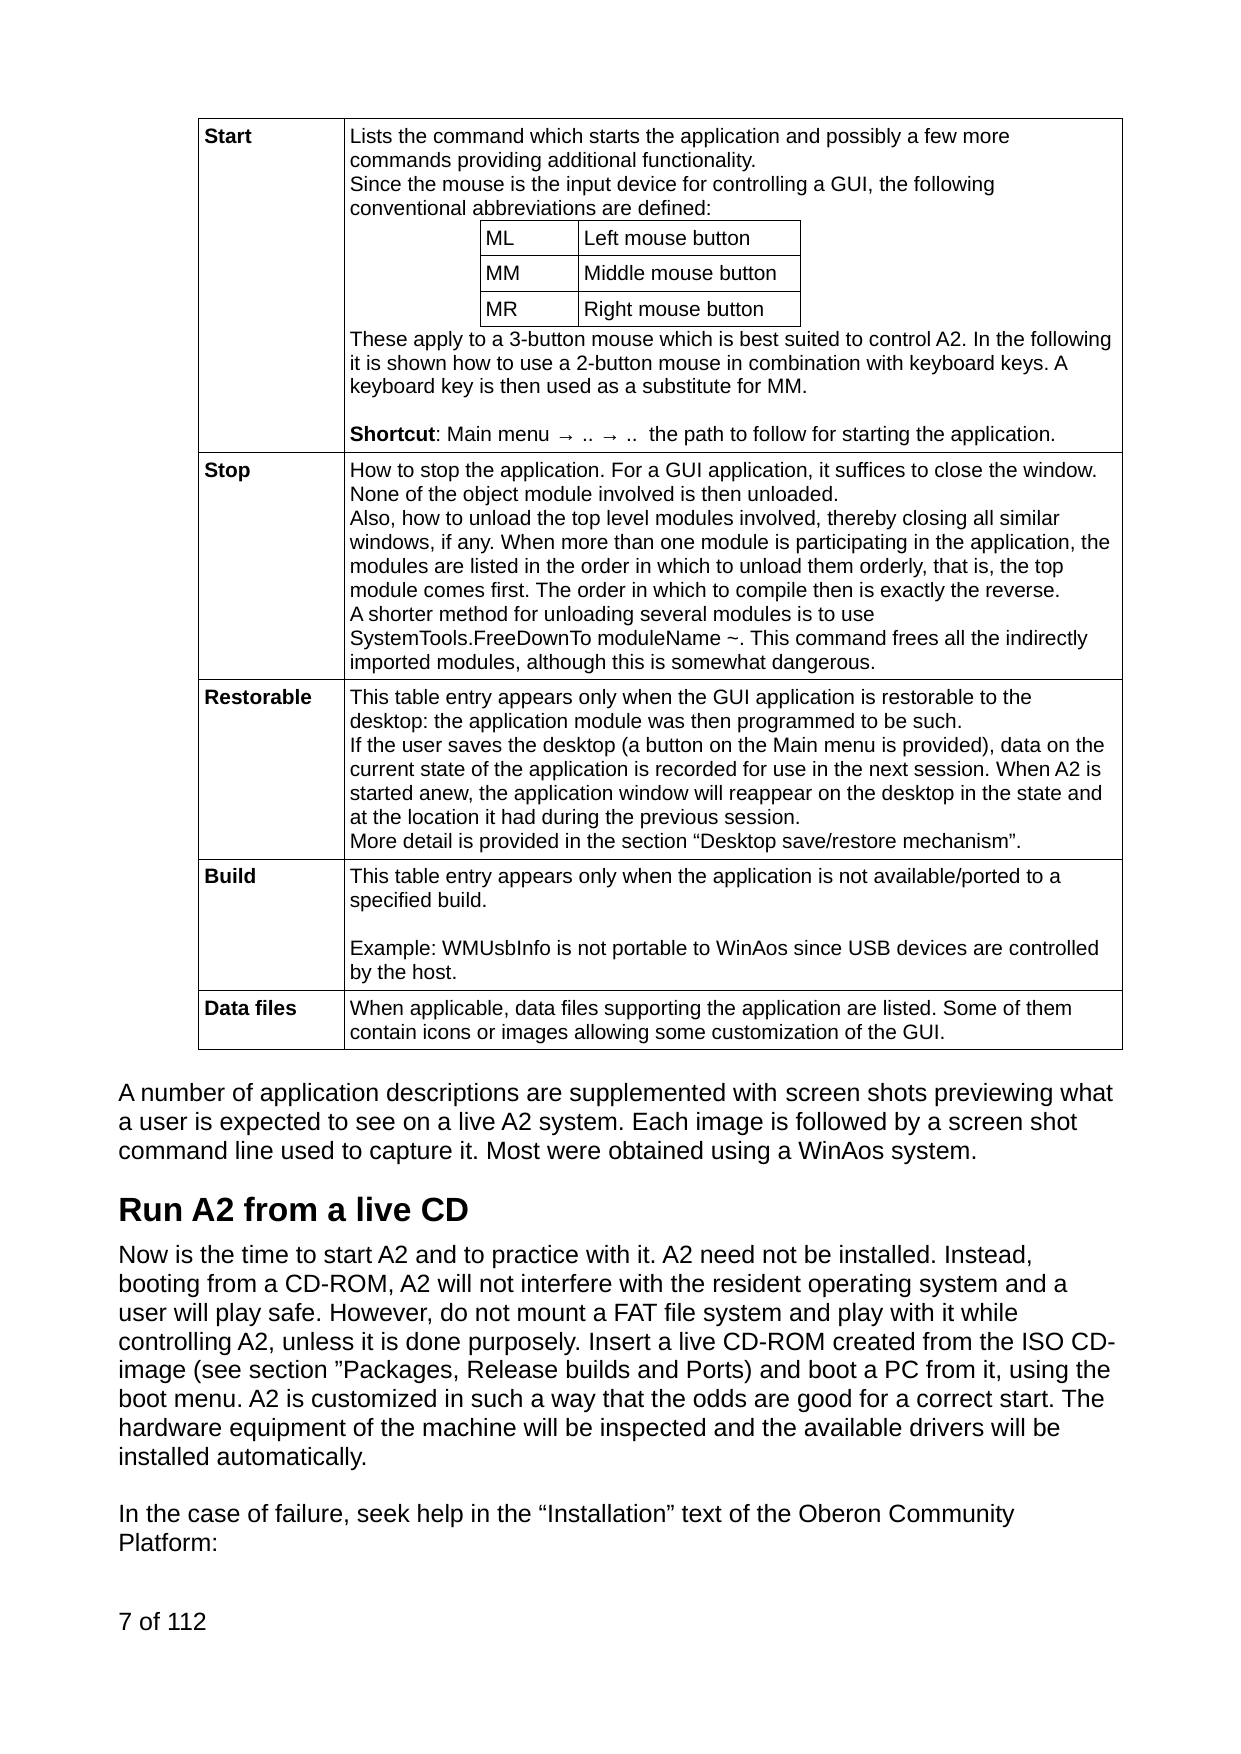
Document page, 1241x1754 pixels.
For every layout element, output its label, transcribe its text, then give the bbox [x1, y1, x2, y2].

table_cell Middle mouse button [579, 256, 800, 291]
table_cell This table entry appears only when the GUI application is restorable to the desktop: the application module was then programmed to be such. If the user saves the desktop (a button on the Main menu is provided), data on the current state of the application is recorded for use in the next session. When A2 is started anew, the application window will reappear on the desktop in the state and at the location it had during the previous session. More detail is provided in the section “Desktop save/restore mechanism”. [345, 680, 1122, 858]
table_cell Restorable [199, 680, 344, 858]
text Now is the time to start A2 and to practice with it. A2 need not be installed. Instead, booting from a CD-ROM, A2 will not interfere with the resident operating system and a user will play safe. However, do not mount a FAT file system and play with it while controlling A2, unless it is done purposely. Insert a live CD-ROM created from the ISO CD-image (see section ”Packages, Release builds and Ports) and boot a PC from it, using the boot menu. A2 is customized in such a way that the odds are good for a correct start. The hardware equipment of the machine will be inspected and the available drivers will be installed automatically. [118, 1241, 1122, 1471]
text In the case of failure, seek help in the “Installation” text of the Oberon Community Platform: [118, 1499, 1122, 1557]
table_cell How to stop the application. For a GUI application, it suffices to close the window. None of the object module involved is then unloaded. Also, how to unload the top level modules involved, thereby closing all similar windows, if any. When more than one module is participating in the application, the modules are listed in the order in which to unload them orderly, that is, the top module comes first. The order in which to compile then is exactly the reverse. A shorter method for unloading several modules is to use SystemTools.FreeDownTo moduleName ~. This command frees all the indirectly imported modules, although this is somewhat dangerous. [345, 453, 1122, 679]
table_cell Build [199, 860, 344, 990]
table_cell Stop [199, 453, 344, 679]
table_cell Start [199, 119, 344, 452]
table_header ML [481, 221, 578, 255]
table_cell When applicable, data files supporting the application are listed. Some of them contain icons or images allowing some customization of the GUI. [345, 991, 1122, 1049]
table_cell MR [481, 292, 578, 326]
table_cell MM [481, 256, 578, 291]
table_cell Right mouse button [579, 292, 800, 326]
text A number of application descriptions are supplemented with screen shots previewing what a user is expected to see on a live A2 system. Each image is followed by a screen shot command line used to capture it. Most were obtained using a WinAos system. [118, 1078, 1122, 1164]
table_cell Data files [199, 991, 344, 1049]
table_cell Lists the command which starts the application and possibly a few more commands providing additional functionality. Since the mouse is the input device for controlling a GUI, the following conventional abbreviations are defined: These apply to a 3-button mouse which is best suited to control A2. In the following it is shown how to use a 2-button mouse in combination with keyboard keys. A keyboard key is then used as a substitute for MM. Shortcut: Main menu → .. → .. the path to follow for starting the application. [345, 119, 1122, 452]
table_header Left mouse button [579, 221, 800, 255]
subtitle Run A2 from a live CD [118, 1189, 1122, 1228]
table_cell This table entry appears only when the application is not available/ported to a specified build. Example: WMUsbInfo is not portable to WinAos since USB devices are controlled by the host. [345, 860, 1122, 990]
